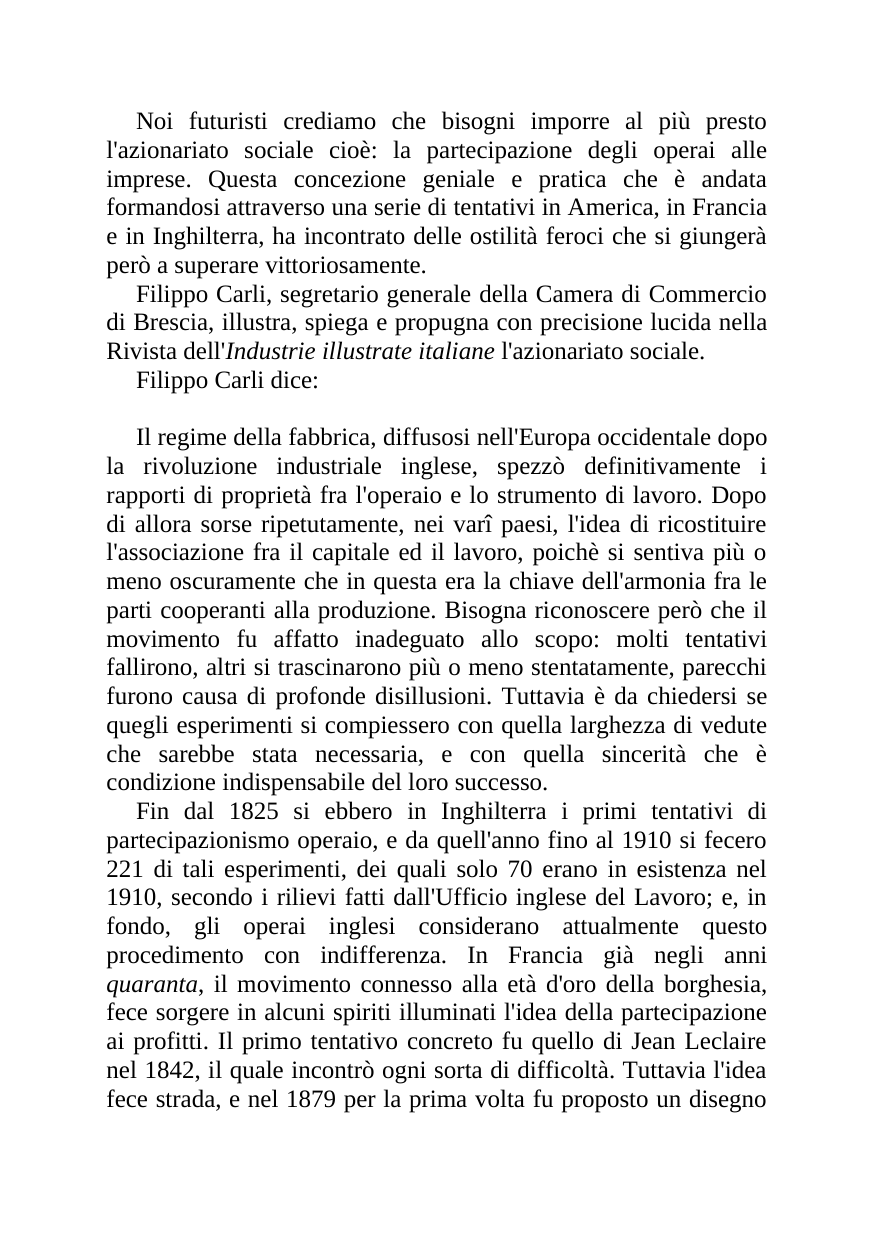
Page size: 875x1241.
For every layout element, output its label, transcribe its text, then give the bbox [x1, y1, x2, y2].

text Filippo Carli, segretario generale della Camera di Commercio di Brescia, illustra, spiega e propugna con precisione lucida nella Rivista dell'Industrie illustrate italiane l'azionariato sociale. [106, 279, 768, 365]
text Noi futuristi crediamo che bisogni imporre al più presto l'azionariato sociale cioè: la partecipazione degli operai alle imprese. Questa concezione geniale e pratica che è andata formandosi attraverso una serie di tentativi in America, in Francia e in Inghilterra, ha incontrato delle ostilità feroci che si giungerà però a superare vittoriosamente. [106, 106, 768, 279]
text Filippo Carli dice: [106, 365, 768, 394]
text Fin dal 1825 si ebbero in Inghilterra i primi tentativi di partecipazionismo operaio, e da quell'anno fino al 1910 si fecero 221 di tali esperimenti, dei quali solo 70 erano in esistenza nel 1910, secondo i rilievi fatti dall'Ufficio inglese del Lavoro; e, in fondo, gli operai inglesi considerano attualmente questo procedimento con indifferenza. In Francia già negli anni quaranta, il movimento connesso alla età d'oro della borghesia, fece sorgere in alcuni spiriti illuminati l'idea della partecipazione ai profitti. Il primo tentativo concreto fu quello di Jean Leclaire nel 1842, il quale incontrò ogni sorta di difficoltà. Tuttavia l'idea fece strada, e nel 1879 per la prima volta fu proposto un disegno [106, 796, 768, 1112]
text Il regime della fabbrica, diffusosi nell'Europa occidentale dopo la rivoluzione industriale inglese, spezzò definitivamente i rapporti di proprietà fra l'operaio e lo strumento di lavoro. Dopo di allora sorse ripetutamente, nei varî paesi, l'idea di ricostituire l'associazione fra il capitale ed il lavoro, poichè si sentiva più o meno oscuramente che in questa era la chiave dell'armonia fra le parti cooperanti alla produzione. Bisogna riconoscere però che il movimento fu affatto inadeguato allo scopo: molti tentativi fallirono, altri si trascinarono più o meno stentatamente, parecchi furono causa di profonde disillusioni. Tuttavia è da chiedersi se quegli esperimenti si compiessero con quella larghezza di vedute che sarebbe stata necessaria, e con quella sincerità che è condizione indispensabile del loro successo. [106, 422, 768, 796]
